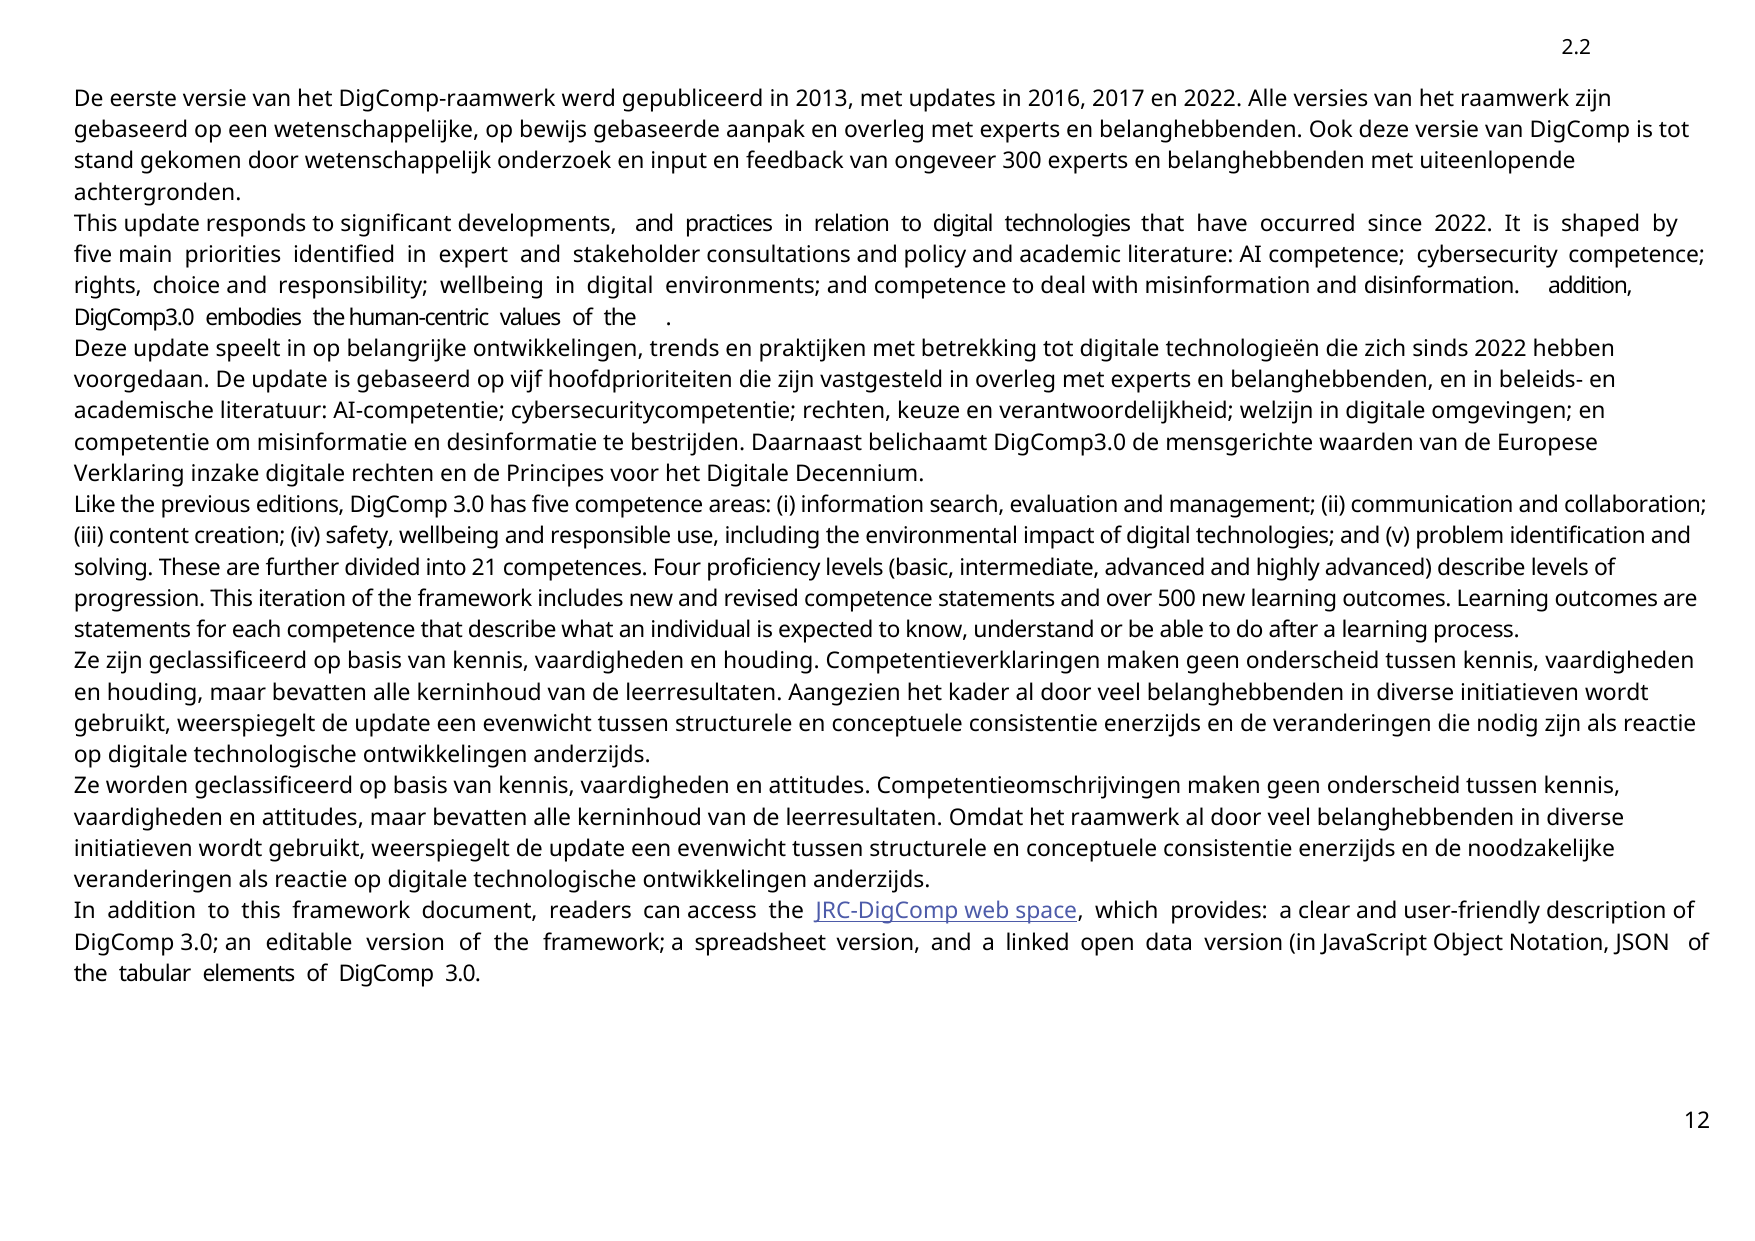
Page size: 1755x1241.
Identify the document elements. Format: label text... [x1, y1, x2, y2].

text This update responds to significant developments, and practices in relation to digital technologies that have occurred since 2022. It is shaped by five main priorities identified in expert and stakeholder consultations and policy and academic literature: AI competence; cybersecurity competence; rights, choice and responsibility; wellbeing in digital environments; and competence to deal with misinformation and disinformation. addition, DigComp3.0 embodies the human-centric values of the . [74, 207, 1710, 332]
text Ze zijn geclassificeerd op basis van kennis, vaardigheden en houding. Competentieverklaringen maken geen onderscheid tussen kennis, vaardigheden en houding, maar bevatten alle kerninhoud van de leerresultaten. Aangezien het kader al door veel belanghebbenden in diverse initiatieven wordt gebruikt, weerspiegelt de update een evenwicht tussen structurele en conceptuele consistentie enerzijds en de veranderingen die nodig zijn als reactie op digitale technologische ontwikkelingen anderzijds. [74, 644, 1710, 769]
text In addition to this framework document, readers can access the JRC-DigComp web space, which provides: a clear and user-friendly description of DigComp 3.0; an editable version of the framework; a spreadsheet version, and a linked open data version (in JavaScript Object Notation, JSON of the tabular elements of DigComp 3.0. [74, 894, 1710, 988]
text Deze update speelt in op belangrijke ontwikkelingen, trends en praktijken met betrekking tot digitale technologieën die zich sinds 2022 hebben voorgedaan. De update is gebaseerd op vijf hoofdprioriteiten die zijn vastgesteld in overleg met experts en belanghebbenden, en in beleids- en academische literatuur: AI-competentie; cybersecuritycompetentie; rechten, keuze en verantwoordelijkheid; welzijn in digitale omgevingen; en competentie om misinformatie en desinformatie te bestrijden. Daarnaast belichaamt DigComp3.0 de mensgerichte waarden van de Europese Verklaring inzake digitale rechten en de Principes voor het Digitale Decennium. [74, 332, 1710, 488]
text Like the previous editions, DigComp 3.0 has five competence areas: (i) information search, evaluation and management; (ii) communication and collaboration; (iii) content creation; (iv) safety, wellbeing and responsible use, including the environmental impact of digital technologies; and (v) problem identification and solving. These are further divided into 21 competences. Four proficiency levels (basic, intermediate, advanced and highly advanced) describe levels of progression. This iteration of the framework includes new and revised competence statements and over 500 new learning outcomes. Learning outcomes are statements for each competence that describe what an individual is expected to know, understand or be able to do after a learning process. [74, 488, 1710, 644]
text Ze worden geclassificeerd op basis van kennis, vaardigheden en attitudes. Competentieomschrijvingen maken geen onderscheid tussen kennis, vaardigheden en attitudes, maar bevatten alle kerninhoud van de leerresultaten. Omdat het raamwerk al door veel belanghebbenden in diverse initiatieven wordt gebruikt, weerspiegelt de update een evenwicht tussen structurele en conceptuele consistentie enerzijds en de noodzakelijke veranderingen als reactie op digitale technologische ontwikkelingen anderzijds. [74, 769, 1710, 894]
text De eerste versie van het DigComp-raamwerk werd gepubliceerd in 2013, met updates in 2016, 2017 en 2022. Alle versies van het raamwerk zijn gebaseerd op een wetenschappelijke, op bewijs gebaseerde aanpak en overleg met experts en belanghebbenden. Ook deze versie van DigComp is tot stand gekomen door wetenschappelijk onderzoek en input en feedback van ongeveer 300 experts en belanghebbenden met uiteenlopende achtergronden. [74, 82, 1710, 207]
